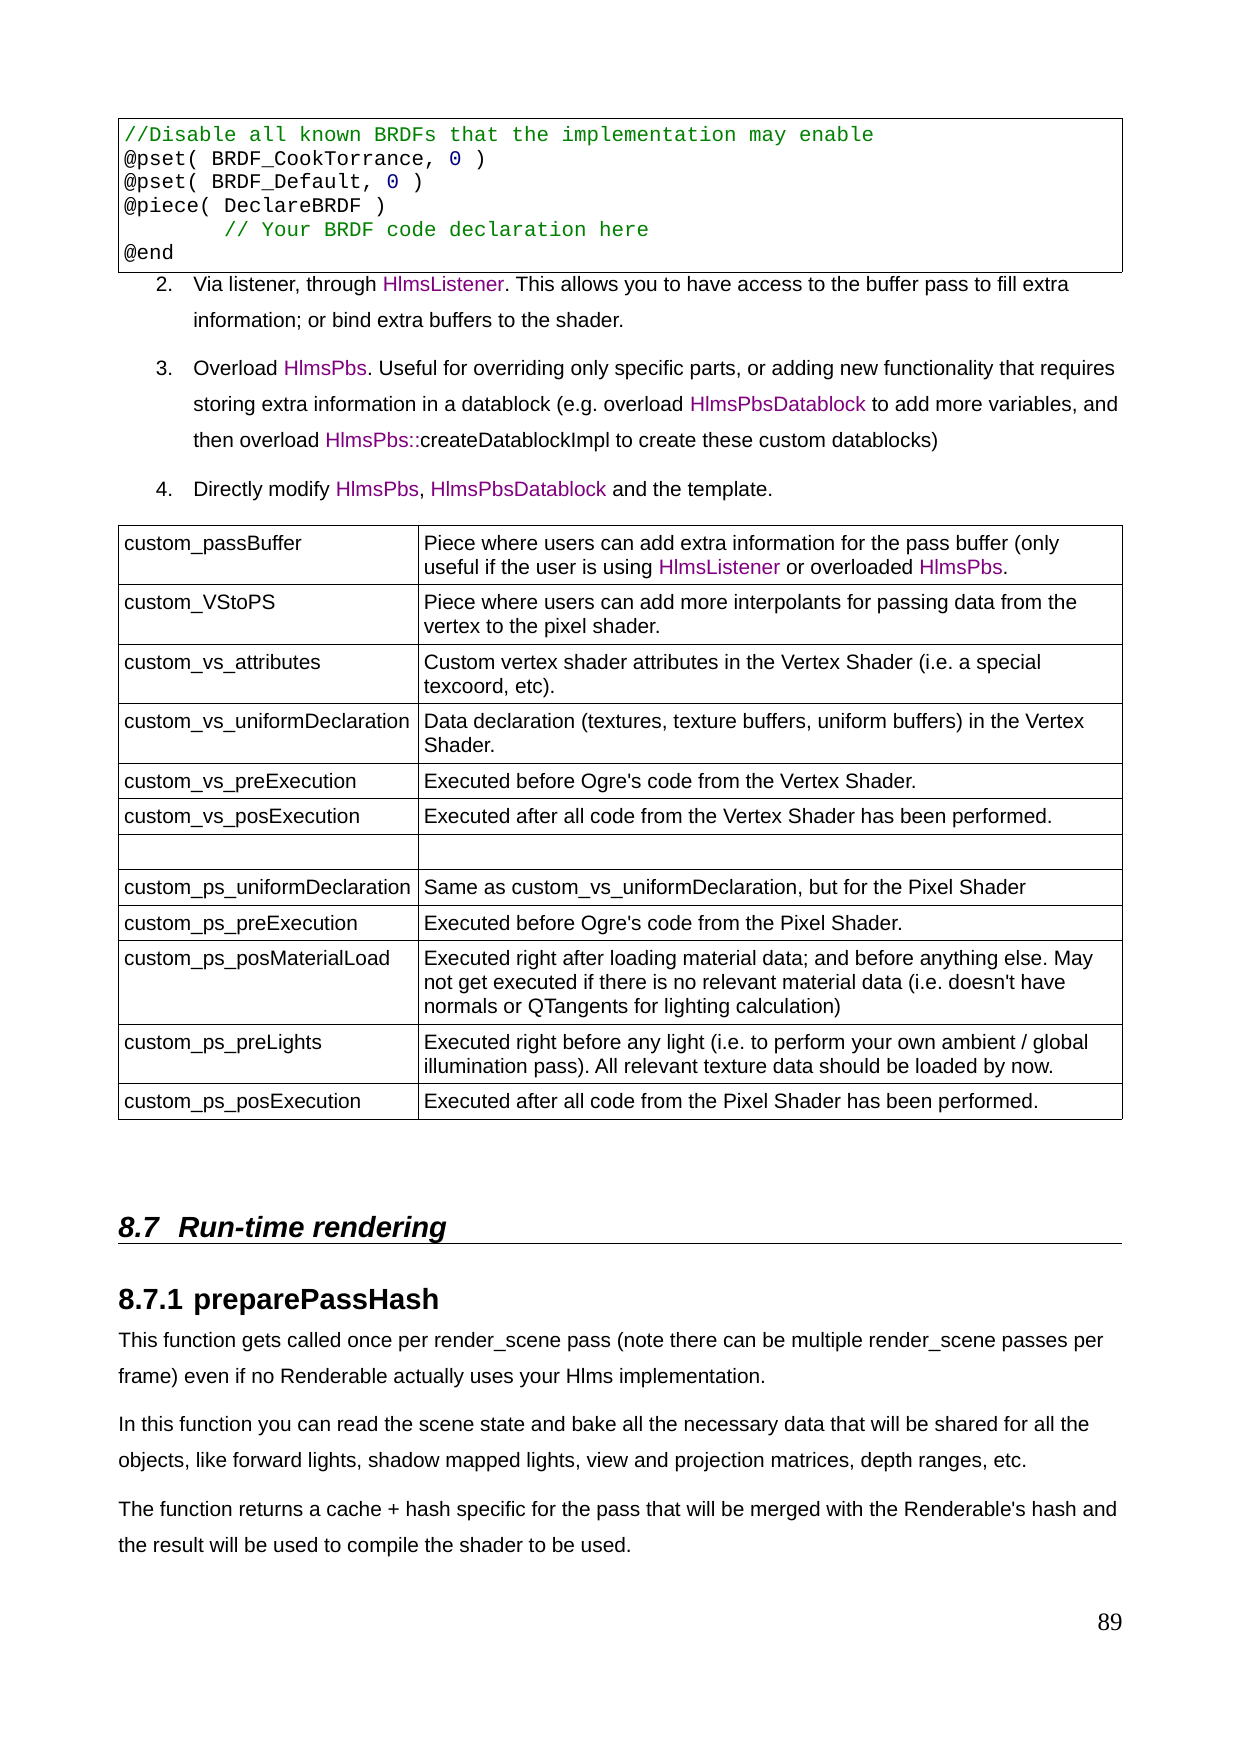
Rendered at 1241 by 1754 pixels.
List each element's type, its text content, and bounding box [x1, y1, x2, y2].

table_cell Data declaration (textures, texture buffers, uniform buffers) in the Vertex Shader. [419, 704, 1122, 763]
table_cell [419, 835, 1122, 869]
table_cell custom_vs_uniformDeclaration [119, 704, 418, 763]
subtitle preparePassHash [118, 1282, 1122, 1315]
table_header custom_passBuffer [119, 526, 418, 584]
list Overload HlmsPbs. Useful for overriding only specific parts, or adding new functionality that requires storing extra information in a datablock (e.g. overload HlmsPbsDatablock to add more variables, and then overload HlmsPbs::createDatablockImpl to create these custom datablocks) [156, 356, 1122, 452]
text In this function you can read the scene state and bake all the necessary data that will be shared for all the objects, like forward lights, shadow mapped lights, view and projection matrices, depth ranges, etc. [118, 1412, 1122, 1472]
table_cell custom_ps_uniformDeclaration [119, 870, 418, 905]
table_cell [119, 835, 418, 869]
table_cell custom_ps_preExecution [119, 906, 418, 940]
table_header Piece where users can add extra information for the pass buffer (only useful if the user is using HlmsListener or overloaded HlmsPbs. [419, 526, 1122, 584]
list Directly modify HlmsPbs, HlmsPbsDatablock and the template. [156, 476, 1122, 500]
table_cell Executed before Ogre's code from the Pixel Shader. [419, 906, 1122, 940]
table_cell Custom vertex shader attributes in the Vertex Shader (i.e. a special texcoord, etc). [419, 645, 1122, 703]
table_cell custom_ps_preLights [119, 1025, 418, 1083]
table_cell Executed before Ogre's code from the Vertex Shader. [419, 764, 1122, 798]
table_header //Disable all known BRDFs that the implementation may enable @pset( BRDF_CookTorrance, 0 ) @pset( BRDF_Default, 0 ) @piece( DeclareBRDF ) // Your BRDF code declaration here @end [119, 119, 1122, 272]
table_cell custom_ps_posMaterialLoad [119, 941, 418, 1024]
table_cell custom_VStoPS [119, 585, 418, 644]
table_cell Executed right before any light (i.e. to perform your own ambient / global illumination pass). All relevant texture data should be loaded by now. [419, 1025, 1122, 1083]
table_cell Executed after all code from the Vertex Shader has been performed. [419, 799, 1122, 834]
table_cell Executed after all code from the Pixel Shader has been performed. [419, 1084, 1122, 1119]
table_cell custom_vs_posExecution [119, 799, 418, 834]
table_cell Same as custom_vs_uniformDeclaration, but for the Pixel Shader [419, 870, 1122, 905]
table_cell Executed right after loading material data; and before anything else. May not get executed if there is no relevant material data (i.e. doesn't have normals or QTangents for lighting calculation) [419, 941, 1122, 1024]
list Via listener, through HlmsListener. This allows you to have access to the buffer pass to fill extra information; or bind extra buffers to the shader. [156, 273, 1122, 332]
table_cell custom_vs_attributes [119, 645, 418, 703]
subtitle Run-time rendering [118, 1210, 1122, 1243]
text This function gets called once per render_scene pass (note there can be multiple render_scene passes per frame) even if no Renderable actually uses your Hlms implementation. [118, 1328, 1122, 1388]
table_cell Piece where users can add more interpolants for passing data from the vertex to the pixel shader. [419, 585, 1122, 644]
table_cell custom_ps_posExecution [119, 1084, 418, 1119]
table_cell custom_vs_preExecution [119, 764, 418, 798]
text The function returns a cache + hash specific for the pass that will be merged with the Renderable's hash and the result will be used to compile the shader to be used. [118, 1497, 1122, 1556]
